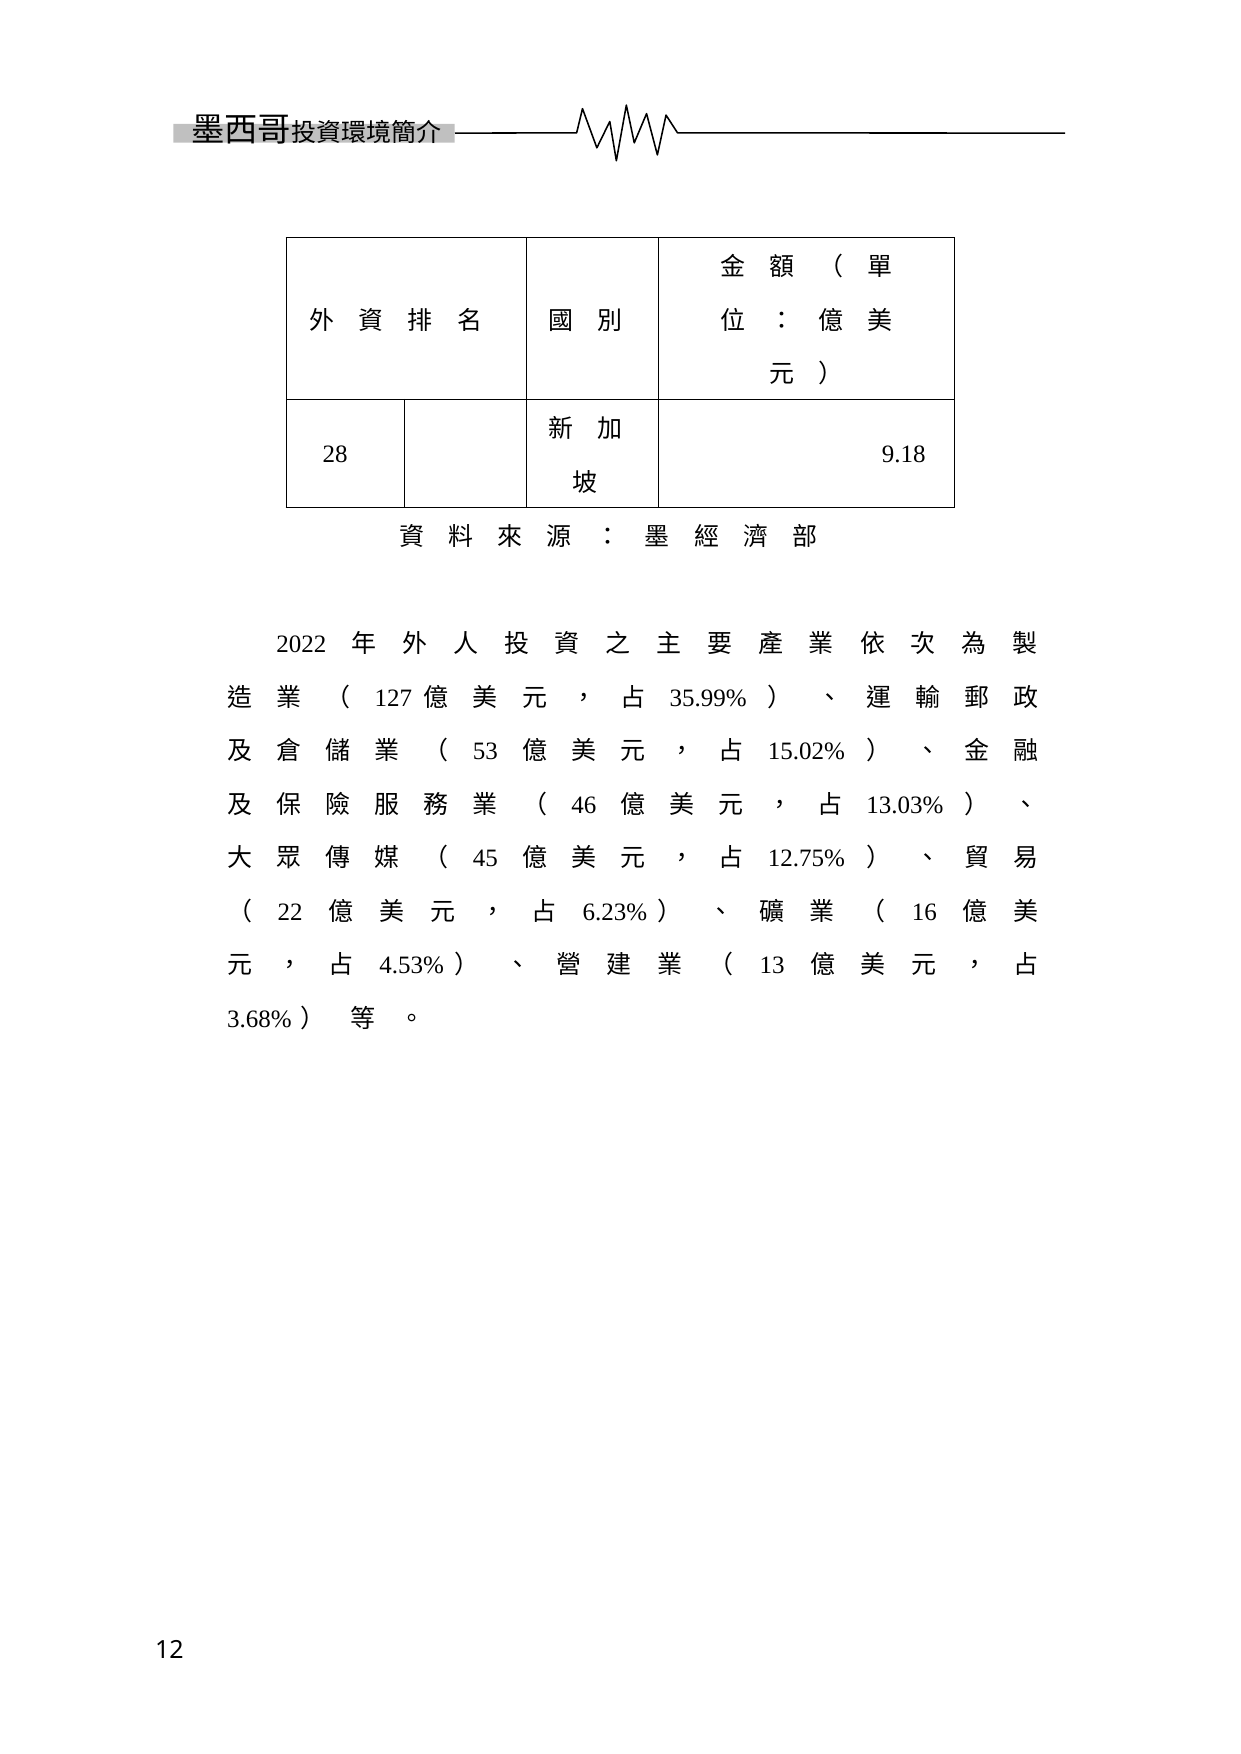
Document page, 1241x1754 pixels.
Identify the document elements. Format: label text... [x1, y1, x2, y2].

table_cell 9.18 [659, 400, 954, 507]
table_header 金額（單位：億美元） [659, 238, 954, 399]
text 資料來源：墨經濟部 [178, 508, 1063, 562]
table_header 國別 [527, 238, 658, 399]
text 2022年外人投資之主要產業依次為製造業（127億美元，占35.99%）、運輸郵政及倉儲業（53億美元，占15.02%）、金融及保險服務業（46億美元，占13.03%）、大眾傳媒（45億美元，占12.75%）、貿易（22億美元，占6.23%）、礦業（16億美元，占4.53%）、營建業（13億美元，占3.68%）等。 [219, 615, 1063, 1043]
table_cell 28 [287, 400, 404, 507]
table_cell 新加坡 [527, 400, 658, 507]
table_cell [405, 400, 526, 507]
table_header 外資排名 [287, 238, 526, 399]
